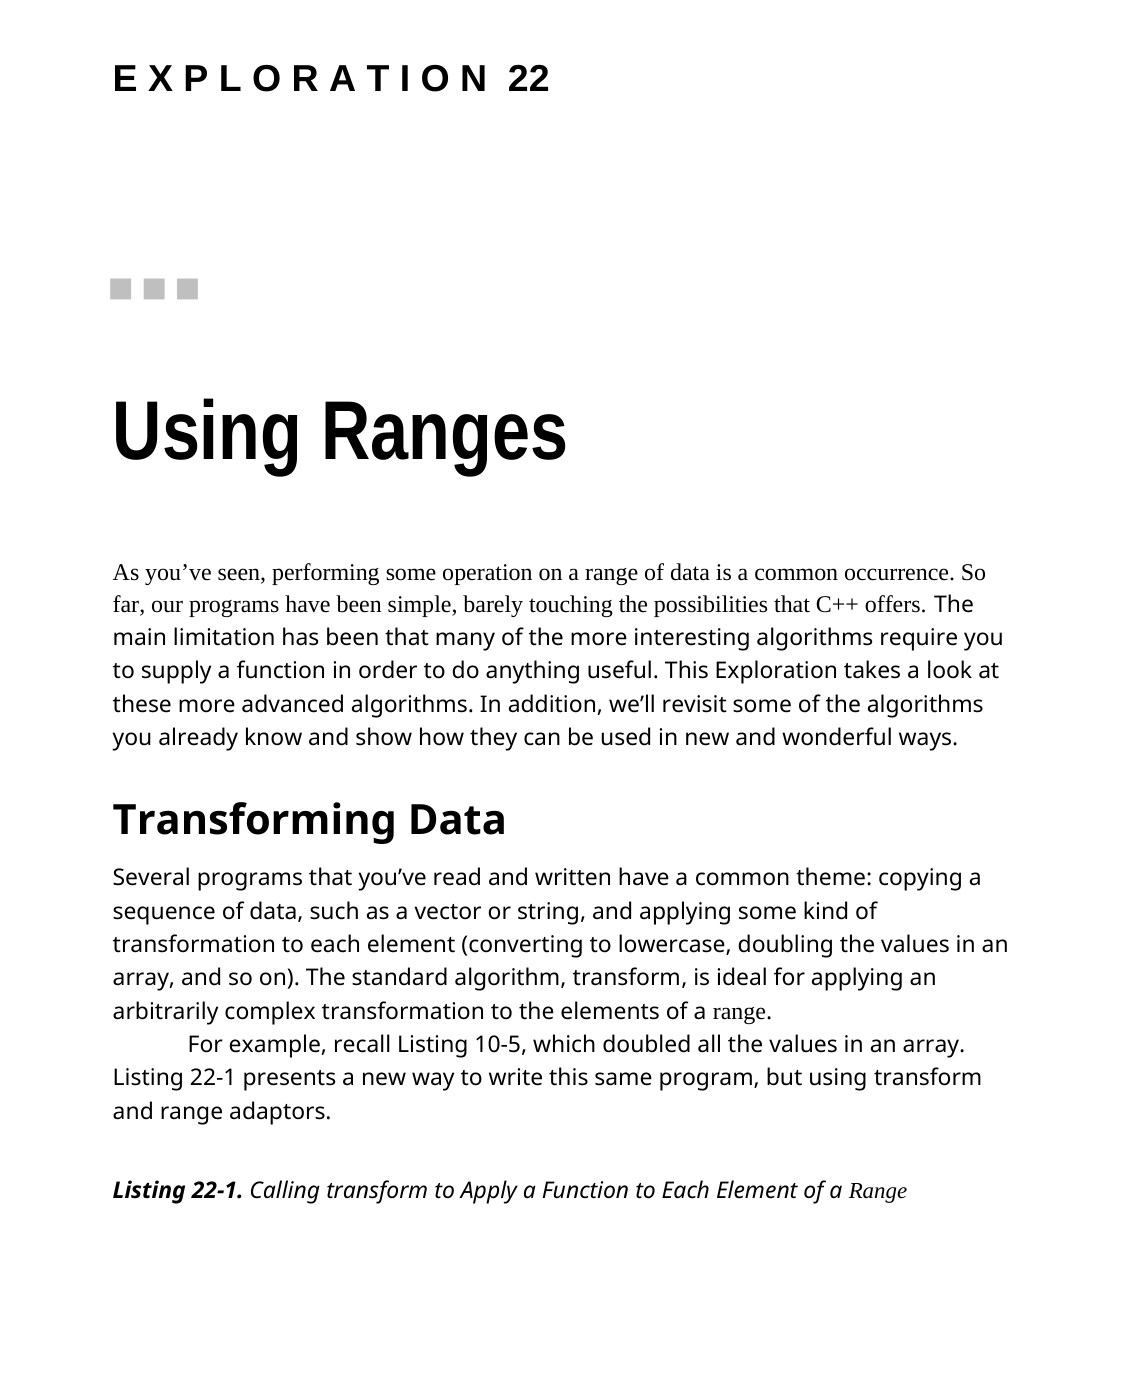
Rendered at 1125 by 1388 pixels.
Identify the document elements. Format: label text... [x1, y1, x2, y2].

text For example, recall Listing 10-5, which doubled all the values in an array. Listing 22-1 presents a new way to write this same program, but using transform and range adaptors. [112, 1026, 1012, 1126]
text Listing 22-1. Calling transform to Apply a Function to Each Element of a Range [112, 1174, 1012, 1205]
text Several programs that you’ve read and written have a common theme: copying a sequence of data, such as a vector or string, and applying some kind of transformation to each element (converting to lowercase, doubling the values in an array, and so on). The standard algorithm, transform, is ideal for applying an arbitrarily complex transformation to the elements of a range. [112, 859, 1012, 1026]
title Using Ranges [112, 382, 1012, 477]
text As you’ve seen, performing some operation on a range of data is a common occurrence. So far, our programs have been simple, barely touching the possibilities that C++ offers. The main limitation has been that many of the more interesting algorithms require you to supply a function in order to do anything useful. This Exploration takes a look at these more advanced algorithms. In addition, we’ll revisit some of the algorithms you already know and show how they can be used in new and wonderful ways. [112, 552, 1012, 752]
subtitle Transforming Data [112, 790, 1012, 847]
